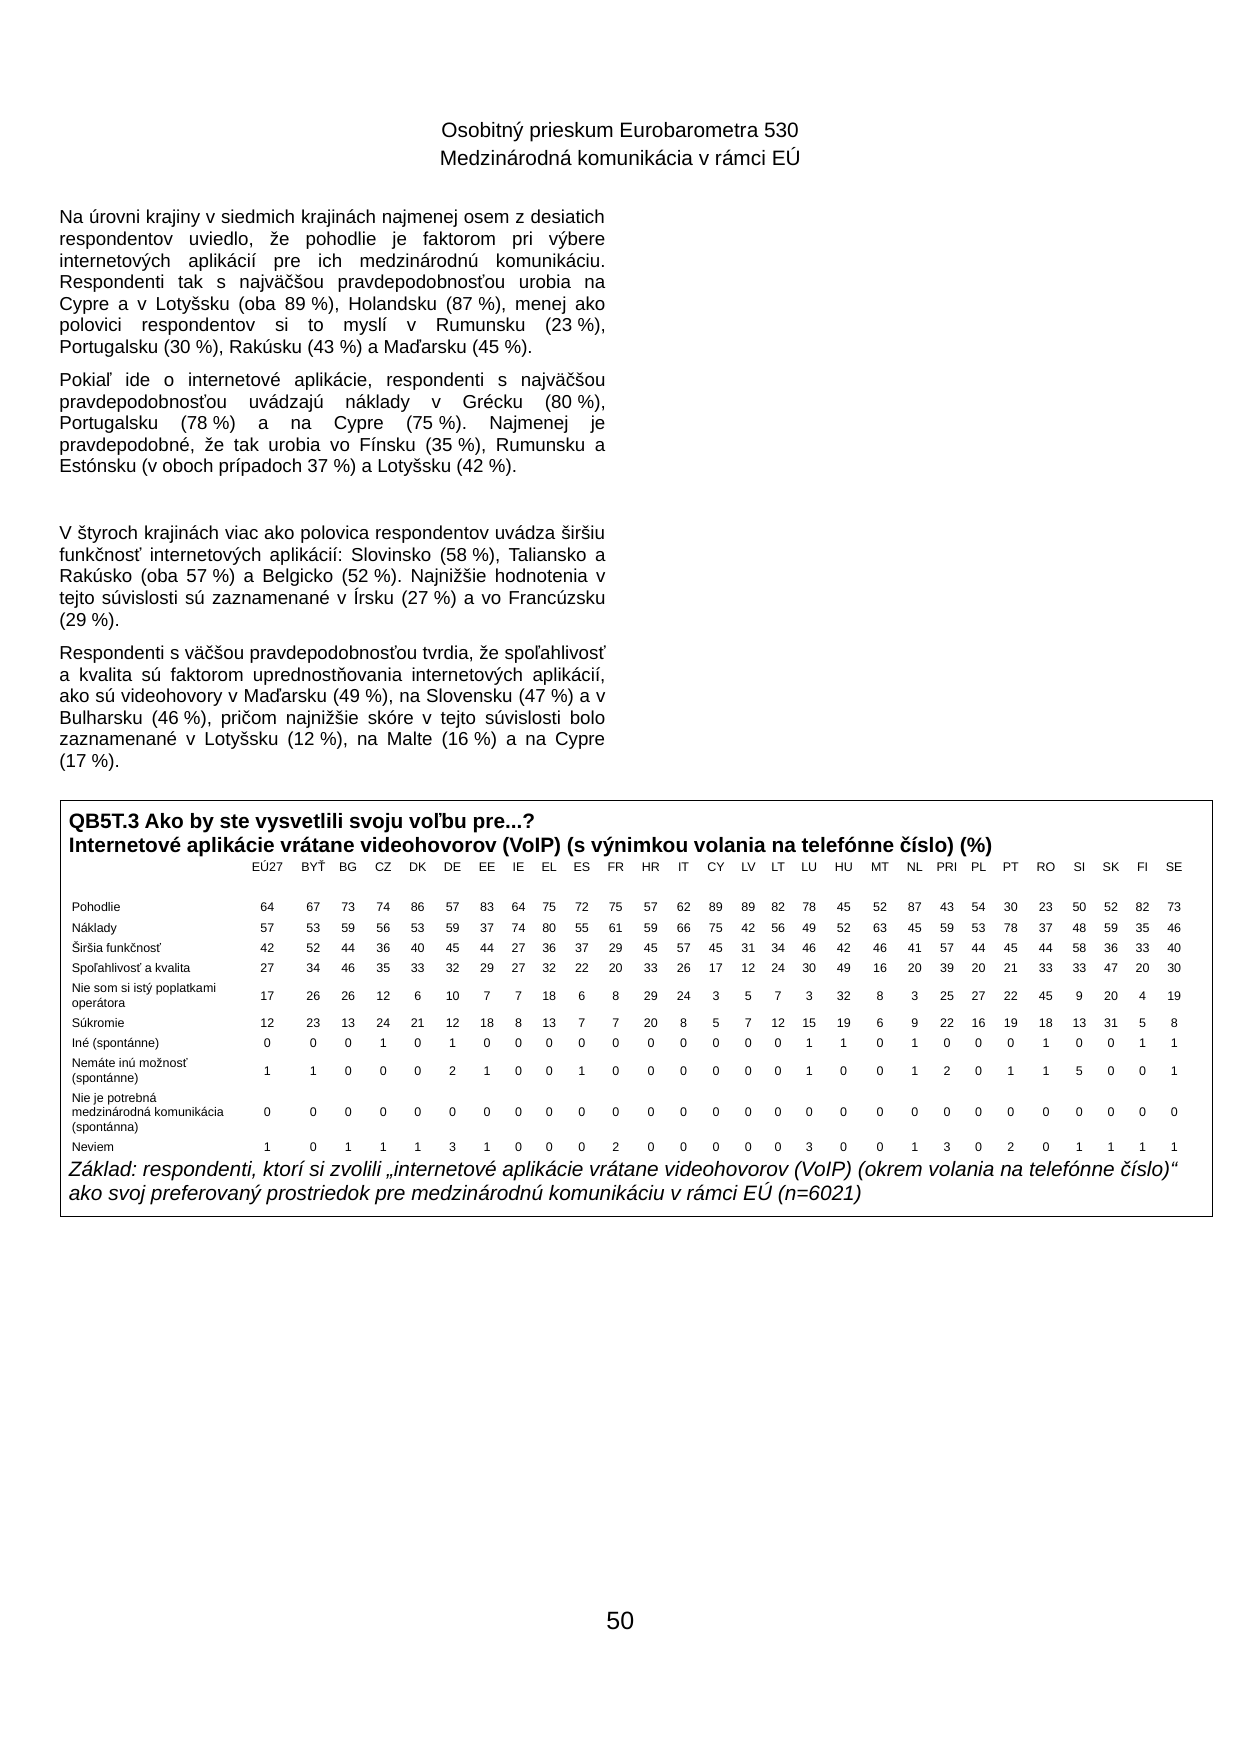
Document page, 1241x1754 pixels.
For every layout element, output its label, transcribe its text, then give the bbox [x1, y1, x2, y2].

table_cell 0 [1027, 1088, 1064, 1137]
table_cell 0 [238, 1033, 296, 1053]
text V štyroch krajinách viac ako polovica respondentov uvádza širšiu funkčnosť internetových aplikácií: Slovinsko (58 %), Taliansko a Rakúsko (oba 57 %) a Belgicko (52 %). Najnižšie hodnotenia v tejto súvislosti sú zaznamenané v Írsku (27 %) a vo Francúzsku (29 %). [59, 522, 605, 630]
table_cell 41 [898, 938, 931, 958]
table_cell 43 [931, 897, 962, 917]
table_cell 0 [825, 1137, 862, 1157]
table_cell 33 [1128, 938, 1157, 958]
table_cell 3 [898, 978, 931, 1013]
table_header PL [963, 857, 994, 877]
table_cell 45 [698, 938, 733, 958]
table_cell [599, 877, 632, 897]
table_cell 0 [504, 1088, 533, 1137]
table_cell 0 [1128, 1053, 1157, 1088]
table_cell [898, 877, 931, 897]
table_cell 0 [1027, 1137, 1064, 1157]
table_cell 19 [1157, 978, 1191, 1013]
table_cell 73 [1157, 897, 1191, 917]
table_cell 27 [504, 938, 533, 958]
table_cell 74 [504, 918, 533, 938]
table_cell 1 [238, 1137, 296, 1157]
table_cell 37 [470, 918, 504, 938]
table_cell 0 [931, 1033, 962, 1053]
table_header SK [1094, 857, 1128, 877]
table_cell 8 [862, 978, 898, 1013]
table_cell 5 [733, 978, 763, 1013]
table_cell 21 [994, 958, 1027, 978]
table_cell 75 [533, 897, 565, 917]
table_cell 0 [963, 1088, 994, 1137]
table_cell 49 [793, 918, 825, 938]
table_cell 0 [763, 1088, 793, 1137]
table_cell 0 [825, 1053, 862, 1088]
table_cell 12 [763, 1013, 793, 1033]
table_cell 36 [533, 938, 565, 958]
table_cell 44 [963, 938, 994, 958]
table_cell 1 [470, 1053, 504, 1088]
table_cell 56 [366, 918, 400, 938]
table_cell 12 [238, 1013, 296, 1033]
table_cell 0 [669, 1088, 698, 1137]
table_cell 0 [698, 1053, 733, 1088]
table_cell 6 [565, 978, 598, 1013]
table_cell 1 [898, 1033, 931, 1053]
table_cell 20 [1128, 958, 1157, 978]
table_cell 22 [931, 1013, 962, 1033]
table_cell 0 [400, 1033, 435, 1053]
table_cell 0 [698, 1137, 733, 1157]
table_header HU [825, 857, 862, 877]
text Na úrovni krajiny v siedmich krajinách najmenej osem z desiatich respondentov uviedlo, že pohodlie je faktorom pri výbere internetových aplikácií pre ich medzinárodnú komunikáciu. Respondenti tak s najväčšou pravdepodobnosťou urobia na Cypre a v Lotyšsku (oba 89 %), Holandsku (87 %), menej ako polovici respondentov si to myslí v Rumunsku (23 %), Portugalsku (30 %), Rakúsku (43 %) a Maďarsku (45 %). [59, 206, 605, 357]
table_cell 42 [733, 918, 763, 938]
table_cell 35 [366, 958, 400, 978]
table_cell Iné (spontánne) [69, 1033, 238, 1053]
table_cell 0 [763, 1033, 793, 1053]
table_header HR [633, 857, 669, 877]
table_cell 0 [1094, 1053, 1128, 1088]
table_cell 74 [366, 897, 400, 917]
table_cell 0 [633, 1053, 669, 1088]
table_cell [296, 877, 330, 897]
table_header IT [669, 857, 698, 877]
table_cell 89 [733, 897, 763, 917]
table_cell 0 [599, 1053, 632, 1088]
table_cell 72 [565, 897, 598, 917]
table_cell [763, 877, 793, 897]
table_cell 47 [1094, 958, 1128, 978]
table_cell 37 [565, 938, 598, 958]
table_cell 57 [435, 897, 470, 917]
table_cell 3 [435, 1137, 470, 1157]
table_cell 33 [400, 958, 435, 978]
table_cell 1 [1027, 1033, 1064, 1053]
table_cell 3 [793, 978, 825, 1013]
table_cell [533, 877, 565, 897]
table_cell [504, 877, 533, 897]
table_cell [470, 877, 504, 897]
table_cell 34 [296, 958, 330, 978]
table_cell 0 [669, 1053, 698, 1088]
table_header EE [470, 857, 504, 877]
table_cell 3 [698, 978, 733, 1013]
table_cell 52 [1094, 897, 1128, 917]
table_cell 0 [633, 1088, 669, 1137]
table_cell 7 [599, 1013, 632, 1033]
table_cell 78 [994, 918, 1027, 938]
table_cell 6 [862, 1013, 898, 1033]
table_cell 2 [994, 1137, 1027, 1157]
table_cell 0 [963, 1137, 994, 1157]
table_cell 57 [931, 938, 962, 958]
table_cell 52 [296, 938, 330, 958]
table_cell 45 [898, 918, 931, 938]
table_cell 0 [862, 1088, 898, 1137]
table_cell 57 [238, 918, 296, 938]
table_cell 0 [296, 1088, 330, 1137]
table_cell 0 [330, 1088, 366, 1137]
table_cell 78 [793, 897, 825, 917]
table_cell 45 [825, 897, 862, 917]
table_cell 0 [1064, 1033, 1094, 1053]
table_cell 26 [296, 978, 330, 1013]
table_cell 0 [599, 1033, 632, 1053]
table_cell 0 [504, 1137, 533, 1157]
table_cell 1 [898, 1137, 931, 1157]
table_cell 0 [931, 1088, 962, 1137]
table_cell [1094, 877, 1128, 897]
table_cell 0 [470, 1033, 504, 1053]
table_cell 0 [1157, 1088, 1191, 1137]
table_cell [633, 877, 669, 897]
table_cell 8 [599, 978, 632, 1013]
table_cell 29 [599, 938, 632, 958]
table_cell [366, 877, 400, 897]
table_cell 0 [825, 1088, 862, 1137]
table_header PT [994, 857, 1027, 877]
table_cell 0 [533, 1033, 565, 1053]
table_cell [994, 877, 1027, 897]
table_header MT [862, 857, 898, 877]
table_cell 53 [400, 918, 435, 938]
table_cell 0 [296, 1033, 330, 1053]
table_cell 57 [669, 938, 698, 958]
table_cell Pohodlie [69, 897, 238, 917]
table_cell 17 [238, 978, 296, 1013]
table_cell 86 [400, 897, 435, 917]
table_cell 1 [1128, 1033, 1157, 1053]
table_cell 8 [1157, 1013, 1191, 1033]
table_cell 45 [435, 938, 470, 958]
table_cell 7 [504, 978, 533, 1013]
table_cell 44 [470, 938, 504, 958]
table_cell 1 [1064, 1137, 1094, 1157]
table_cell 21 [400, 1013, 435, 1033]
table_cell 50 [1064, 897, 1094, 917]
table_cell 0 [633, 1033, 669, 1053]
table_cell 33 [633, 958, 669, 978]
table_cell 13 [533, 1013, 565, 1033]
table_cell [435, 877, 470, 897]
text Základ: respondenti, ktorí si zvolili „internetové aplikácie vrátane videohovorov (VoIP) (okrem volania na telefónne číslo)“ ako svoj preferovaný prostriedok pre medzinárodnú komunikáciu v rámci EÚ (n=6021) [69, 1157, 1203, 1205]
table_cell 22 [565, 958, 598, 978]
table_header EL [533, 857, 565, 877]
table_cell 1 [1128, 1137, 1157, 1157]
table_header BG [330, 857, 366, 877]
table_cell 32 [533, 958, 565, 978]
table_cell 0 [504, 1033, 533, 1053]
table_cell [1027, 877, 1064, 897]
table_cell 26 [669, 958, 698, 978]
table_cell 1 [366, 1137, 400, 1157]
table_cell 8 [504, 1013, 533, 1033]
table_cell 23 [1027, 897, 1064, 917]
table_cell 35 [1128, 918, 1157, 938]
table_cell 1 [1157, 1137, 1191, 1157]
table_cell 9 [1064, 978, 1094, 1013]
table_cell 0 [400, 1088, 435, 1137]
table_cell 59 [931, 918, 962, 938]
table_cell [400, 877, 435, 897]
table_cell 32 [435, 958, 470, 978]
table_cell 0 [1064, 1088, 1094, 1137]
table_cell 20 [898, 958, 931, 978]
table_cell [330, 877, 366, 897]
table_cell [565, 877, 598, 897]
table_cell 0 [733, 1053, 763, 1088]
table_cell 40 [1157, 938, 1191, 958]
table_cell 0 [698, 1088, 733, 1137]
table_cell 26 [330, 978, 366, 1013]
table_cell 20 [963, 958, 994, 978]
table_cell 0 [698, 1033, 733, 1053]
table_cell [1157, 877, 1191, 897]
table_cell [669, 877, 698, 897]
table_cell 1 [793, 1053, 825, 1088]
table_cell 16 [862, 958, 898, 978]
table_cell 18 [470, 1013, 504, 1033]
table_header CY [698, 857, 733, 877]
table_cell 15 [793, 1013, 825, 1033]
table_cell 9 [898, 1013, 931, 1033]
table_cell 27 [963, 978, 994, 1013]
text QB5T.3 Ako by ste vysvetlili svoju voľbu pre...? [69, 809, 1203, 833]
table_cell [733, 877, 763, 897]
table_header LT [763, 857, 793, 877]
table_cell 0 [733, 1137, 763, 1157]
table_header BYŤ [296, 857, 330, 877]
table_header PRI [931, 857, 962, 877]
table_cell 22 [994, 978, 1027, 1013]
table_cell 1 [1157, 1033, 1191, 1053]
table_cell 42 [238, 938, 296, 958]
table_cell [698, 877, 733, 897]
table_header NL [898, 857, 931, 877]
table_header ES [565, 857, 598, 877]
table_cell [931, 877, 962, 897]
table_cell 59 [1094, 918, 1128, 938]
table_cell 34 [763, 938, 793, 958]
text Respondenti s väčšou pravdepodobnosťou tvrdia, že spoľahlivosť a kvalita sú faktorom uprednostňovania internetových aplikácií, ako sú videohovory v Maďarsku (49 %), na Slovensku (47 %) a v Bulharsku (46 %), pričom najnižšie skóre v tejto súvislosti bolo zaznamenané v Lotyšsku (12 %), na Malte (16 %) a na Cypre (17 %). [59, 642, 605, 771]
table_cell 16 [963, 1013, 994, 1033]
table_cell 64 [504, 897, 533, 917]
table_cell 89 [698, 897, 733, 917]
table_cell 0 [533, 1137, 565, 1157]
table_header EÚ27 [238, 857, 296, 877]
table_cell 7 [733, 1013, 763, 1033]
table_cell 73 [330, 897, 366, 917]
table_cell 82 [1128, 897, 1157, 917]
table_cell 53 [963, 918, 994, 938]
table_cell 17 [698, 958, 733, 978]
table_cell 20 [599, 958, 632, 978]
table_cell 7 [565, 1013, 598, 1033]
table_cell 1 [1157, 1053, 1191, 1088]
table_cell 24 [669, 978, 698, 1013]
table_cell Širšia funkčnosť [69, 938, 238, 958]
table_cell 0 [733, 1088, 763, 1137]
table_cell 1 [825, 1033, 862, 1053]
table_cell 0 [1094, 1033, 1128, 1053]
table_header SI [1064, 857, 1094, 877]
table_cell 3 [931, 1137, 962, 1157]
table_cell 0 [994, 1033, 1027, 1053]
table_cell 5 [698, 1013, 733, 1033]
table_cell 24 [366, 1013, 400, 1033]
table_cell 1 [1094, 1137, 1128, 1157]
table_cell [825, 877, 862, 897]
table_header LU [793, 857, 825, 877]
table_cell 33 [1064, 958, 1094, 978]
table_cell 42 [825, 938, 862, 958]
table_cell 12 [435, 1013, 470, 1033]
table_cell 3 [793, 1137, 825, 1157]
table_header CZ [366, 857, 400, 877]
table_cell 13 [1064, 1013, 1094, 1033]
table_cell 0 [366, 1088, 400, 1137]
table_cell 23 [296, 1013, 330, 1033]
table_cell 0 [1128, 1088, 1157, 1137]
table_cell 54 [963, 897, 994, 917]
table_cell 12 [733, 958, 763, 978]
table_cell 19 [825, 1013, 862, 1033]
table_cell 7 [763, 978, 793, 1013]
table_cell 0 [435, 1088, 470, 1137]
table_cell 82 [763, 897, 793, 917]
table_cell 45 [633, 938, 669, 958]
text Pokiaľ ide o internetové aplikácie, respondenti s najväčšou pravdepodobnosťou uvádzajú náklady v Grécku (80 %), Portugalsku (78 %) a na Cypre (75 %). Najmenej je pravdepodobné, že tak urobia vo Fínsku (35 %), Rumunsku a Estónsku (v oboch prípadoch 37 %) a Lotyšsku (42 %). [59, 369, 605, 477]
table_cell 12 [366, 978, 400, 1013]
table_cell Nie som si istý poplatkami operátora [69, 978, 238, 1013]
table_cell Náklady [69, 918, 238, 938]
table_cell 0 [565, 1088, 598, 1137]
table_cell 32 [825, 978, 862, 1013]
table_cell 36 [366, 938, 400, 958]
table_cell 0 [994, 1088, 1027, 1137]
table_cell 63 [862, 918, 898, 938]
table_cell 25 [931, 978, 962, 1013]
table_header SE [1157, 857, 1191, 877]
table_cell 1 [565, 1053, 598, 1088]
table_cell 2 [435, 1053, 470, 1088]
table_cell 59 [330, 918, 366, 938]
table_cell 49 [825, 958, 862, 978]
table_cell 30 [1157, 958, 1191, 978]
table_cell 6 [400, 978, 435, 1013]
table_cell 61 [599, 918, 632, 938]
table_cell 75 [599, 897, 632, 917]
table_cell 1 [366, 1033, 400, 1053]
table_cell 20 [633, 1013, 669, 1033]
table_cell 0 [330, 1033, 366, 1053]
table_cell 30 [994, 897, 1027, 917]
table_cell 0 [633, 1137, 669, 1157]
table_cell 7 [470, 978, 504, 1013]
table_cell 40 [400, 938, 435, 958]
table_cell 0 [599, 1088, 632, 1137]
table_cell 0 [296, 1137, 330, 1157]
table_cell [1128, 877, 1157, 897]
table_cell 0 [963, 1033, 994, 1053]
table_cell [238, 877, 296, 897]
table_cell 36 [1094, 938, 1128, 958]
table_cell 0 [763, 1053, 793, 1088]
table_cell 0 [533, 1053, 565, 1088]
table_cell 66 [669, 918, 698, 938]
table_cell 1 [238, 1053, 296, 1088]
table_cell 46 [862, 938, 898, 958]
table_cell 0 [862, 1137, 898, 1157]
table_cell 39 [931, 958, 962, 978]
table_cell 24 [763, 958, 793, 978]
table_cell 67 [296, 897, 330, 917]
table_cell [69, 877, 238, 897]
table_cell 1 [898, 1053, 931, 1088]
table_cell 0 [733, 1033, 763, 1053]
table_cell 59 [435, 918, 470, 938]
table_cell 0 [470, 1088, 504, 1137]
table_cell 58 [1064, 938, 1094, 958]
table_cell 52 [825, 918, 862, 938]
table_cell 10 [435, 978, 470, 1013]
table_cell 27 [238, 958, 296, 978]
table_cell 1 [400, 1137, 435, 1157]
table_cell 29 [470, 958, 504, 978]
table_cell 1 [793, 1033, 825, 1053]
table_cell 44 [330, 938, 366, 958]
table_cell [963, 877, 994, 897]
table_cell 0 [793, 1088, 825, 1137]
text Internetové aplikácie vrátane videohovorov (VoIP) (s výnimkou volania na telefónne číslo) (%) [69, 833, 1203, 857]
table_header RO [1027, 857, 1064, 877]
table_cell 0 [366, 1053, 400, 1088]
table_cell 0 [763, 1137, 793, 1157]
table_cell 55 [565, 918, 598, 938]
table_cell 0 [330, 1053, 366, 1088]
table_cell 1 [470, 1137, 504, 1157]
table_header FR [599, 857, 632, 877]
table_header [69, 857, 238, 877]
table_cell 33 [1027, 958, 1064, 978]
table_cell 46 [330, 958, 366, 978]
table_cell 0 [862, 1033, 898, 1053]
table_cell 1 [296, 1053, 330, 1088]
table_header FI [1128, 857, 1157, 877]
table_cell 31 [1094, 1013, 1128, 1033]
table_cell 18 [533, 978, 565, 1013]
table_cell 52 [862, 897, 898, 917]
table_cell 29 [633, 978, 669, 1013]
table_cell 18 [1027, 1013, 1064, 1033]
table_cell 0 [504, 1053, 533, 1088]
table_cell [1064, 877, 1094, 897]
table_cell Nemáte inú možnosť (spontánne) [69, 1053, 238, 1088]
table_cell Neviem [69, 1137, 238, 1157]
table_cell 59 [633, 918, 669, 938]
table_cell 20 [1094, 978, 1128, 1013]
table_cell 45 [1027, 978, 1064, 1013]
table_cell 30 [793, 958, 825, 978]
table_cell 0 [238, 1088, 296, 1137]
table_cell 8 [669, 1013, 698, 1033]
table_cell 0 [400, 1053, 435, 1088]
table_header IE [504, 857, 533, 877]
table_cell [862, 877, 898, 897]
table_cell 0 [669, 1137, 698, 1157]
table_cell 53 [296, 918, 330, 938]
table_cell 1 [330, 1137, 366, 1157]
table_cell [793, 877, 825, 897]
table_cell 4 [1128, 978, 1157, 1013]
table_cell 87 [898, 897, 931, 917]
table_cell 1 [1027, 1053, 1064, 1088]
table_cell 0 [963, 1053, 994, 1088]
table_cell 19 [994, 1013, 1027, 1033]
table_cell 0 [1094, 1088, 1128, 1137]
table_cell 75 [698, 918, 733, 938]
table_cell 0 [565, 1137, 598, 1157]
table_cell 48 [1064, 918, 1094, 938]
table_cell Súkromie [69, 1013, 238, 1033]
table_cell 27 [504, 958, 533, 978]
table_cell 31 [733, 938, 763, 958]
table_cell 5 [1064, 1053, 1094, 1088]
table_cell Nie je potrebná medzinárodná komunikácia (spontánna) [69, 1088, 238, 1137]
table_cell 13 [330, 1013, 366, 1033]
table_cell 62 [669, 897, 698, 917]
table_cell 1 [994, 1053, 1027, 1088]
table_cell 0 [669, 1033, 698, 1053]
table_header DE [435, 857, 470, 877]
table_cell 0 [565, 1033, 598, 1053]
table_cell 56 [763, 918, 793, 938]
table_cell 0 [533, 1088, 565, 1137]
table_cell 80 [533, 918, 565, 938]
table_header LV [733, 857, 763, 877]
table_cell Spoľahlivosť a kvalita [69, 958, 238, 978]
table_header DK [400, 857, 435, 877]
table_cell 45 [994, 938, 1027, 958]
table_cell 5 [1128, 1013, 1157, 1033]
table_cell 37 [1027, 918, 1064, 938]
table_cell 0 [898, 1088, 931, 1137]
table_cell 2 [599, 1137, 632, 1157]
table_cell 46 [793, 938, 825, 958]
table_cell 64 [238, 897, 296, 917]
table_cell 46 [1157, 918, 1191, 938]
table_cell 0 [862, 1053, 898, 1088]
table_cell 83 [470, 897, 504, 917]
table_cell 2 [931, 1053, 962, 1088]
table_cell 1 [435, 1033, 470, 1053]
table_cell 44 [1027, 938, 1064, 958]
table_cell 57 [633, 897, 669, 917]
